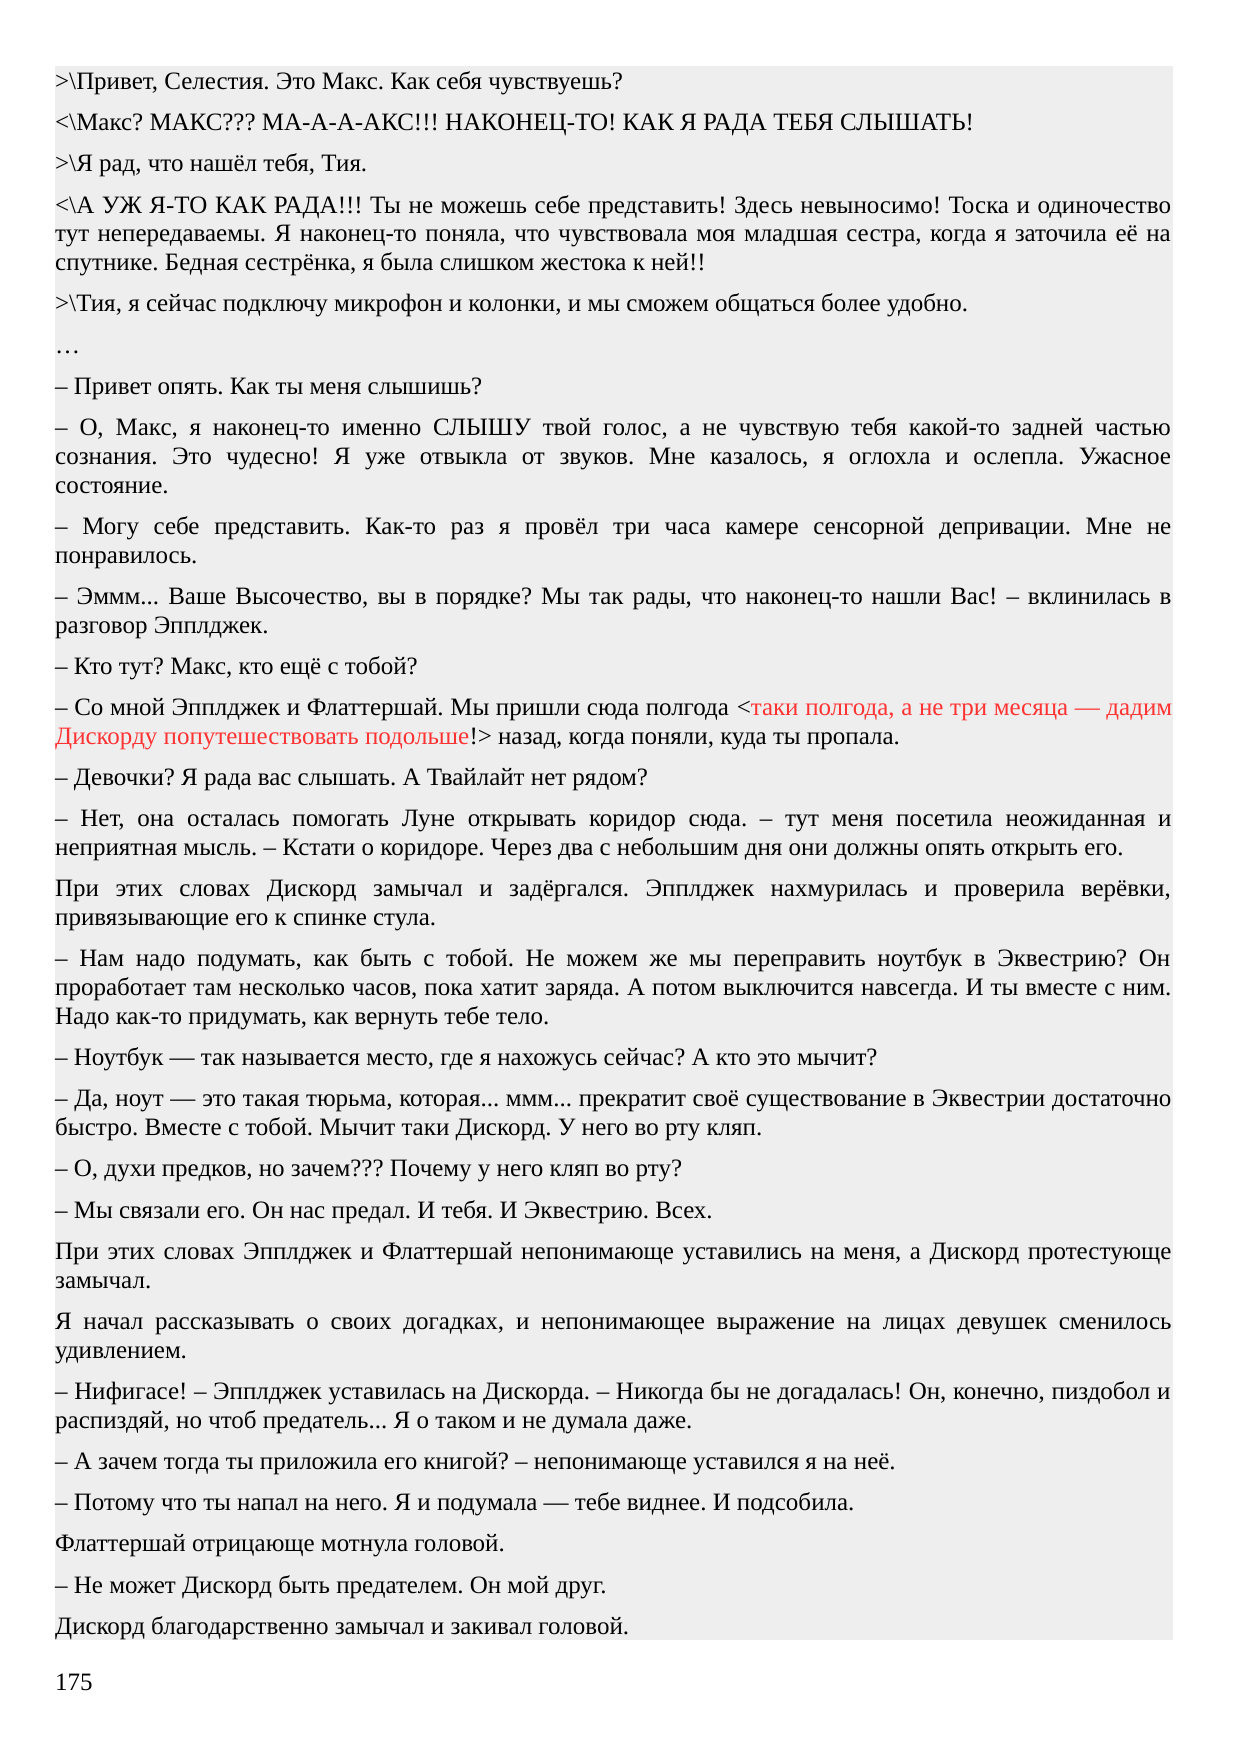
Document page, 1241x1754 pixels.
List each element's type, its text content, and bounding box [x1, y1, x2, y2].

text >\Привет, Селестия. Это Макс. Как себя чувствуешь? [55, 66, 1173, 95]
text >\Тия, я сейчас подключу микрофон и колонки, и мы сможем общаться более удобно. [55, 288, 1173, 317]
text – О, Макс, я наконец-то именно СЛЫШУ твой голос, а не чувствую тебя какой-то задней частью сознания. Это чудесно! Я уже отвыкла от звуков. Мне казалось, я оглохла и ослепла. Ужасное состояние. [55, 412, 1173, 498]
text – Нам надо подумать, как быть с тобой. Не можем же мы переправить ноутбук в Эквестрию? Он проработает там несколько часов, пока хатит заряда. А потом выключится навсегда. И ты вместе с ним. Надо как-то придумать, как вернуть тебе тело. [55, 943, 1173, 1030]
text <\А УЖ Я-ТО КАК РАДА!!! Ты не можешь себе представить! Здесь невыносимо! Тоска и одиночество тут непередаваемы. Я наконец-то поняла, что чувствовала моя младшая сестра, когда я заточила её на спутнике. Бедная сестрёнка, я была слишком жестока к ней!! [55, 190, 1173, 276]
text – Нет, она осталась помогать Луне открывать коридор сюда. – тут меня посетила неожиданная и неприятная мысль. – Кстати о коридоре. Через два с небольшим дня они должны опять открыть его. [55, 803, 1173, 861]
text – Ноутбук — так называется место, где я нахожусь сейчас? А кто это мычит? [55, 1042, 1173, 1071]
text Я начал рассказывать о своих догадках, и непонимающее выражение на лицах девушек сменилось удивлением. [55, 1306, 1173, 1363]
text – Не может Дискорд быть предателем. Он мой друг. [55, 1570, 1173, 1598]
text – Девочки? Я рада вас слышать. А Твайлайт нет рядом? [55, 762, 1173, 791]
text При этих словах Дискорд замычал и задёргался. Эпплджек нахмурилась и проверила верёвки, привязывающие его к спинке стула. [55, 873, 1173, 931]
text – Нифигасе! – Эпплджек уставилась на Дискорда. – Никогда бы не догадалась! Он, конечно, пиздобол и распиздяй, но чтоб предатель... Я о таком и не думала даже. [55, 1376, 1173, 1433]
text Флаттершай отрицающе мотнула головой. [55, 1528, 1173, 1557]
text – Эммм... Ваше Высочество, вы в порядке? Мы так рады, что наконец-то нашли Вас! – вклинилась в разговор Эпплджек. [55, 581, 1173, 638]
text – Со мной Эпплджек и Флаттершай. Мы пришли сюда полгода <таки полгода, а не три месяца — дадим Дискорду попутешествовать подольше!> назад, когда поняли, куда ты пропала. [55, 692, 1173, 750]
text – Привет опять. Как ты меня слышишь? [55, 371, 1173, 400]
text … [55, 330, 1173, 358]
text При этих словах Эпплджек и Флаттершай непонимающе уставились на меня, а Дискорд протестующе замычал. [55, 1236, 1173, 1293]
text – О, духи предков, но зачем??? Почему у него кляп во рту? [55, 1153, 1173, 1182]
text – Могу себе представить. Как-то раз я провёл три часа камере сенсорной депривации. Мне не понравилось. [55, 511, 1173, 568]
text Дискорд благодарственно замычал и закивал головой. [55, 1611, 1173, 1640]
text – А зачем тогда ты приложила его книгой? – непонимающе уставился я на неё. [55, 1446, 1173, 1475]
text – Мы связали его. Он нас предал. И тебя. И Эквестрию. Всех. [55, 1195, 1173, 1223]
text – Потому что ты напал на него. Я и подумала — тебе виднее. И подсобила. [55, 1487, 1173, 1516]
text >\Я рад, что нашёл тебя, Тия. [55, 148, 1173, 177]
text <\Макс? МАКС??? МА-А-А-АКС!!! НАКОНЕЦ-ТО! КАК Я РАДА ТЕБЯ СЛЫШАТЬ! [55, 107, 1173, 136]
text – Да, ноут — это такая тюрьма, которая... ммм... прекратит своё существование в Эквестрии достаточно быстро. Вместе с тобой. Мычит таки Дискорд. У него во рту кляп. [55, 1083, 1173, 1141]
text – Кто тут? Макс, кто ещё с тобой? [55, 651, 1173, 680]
